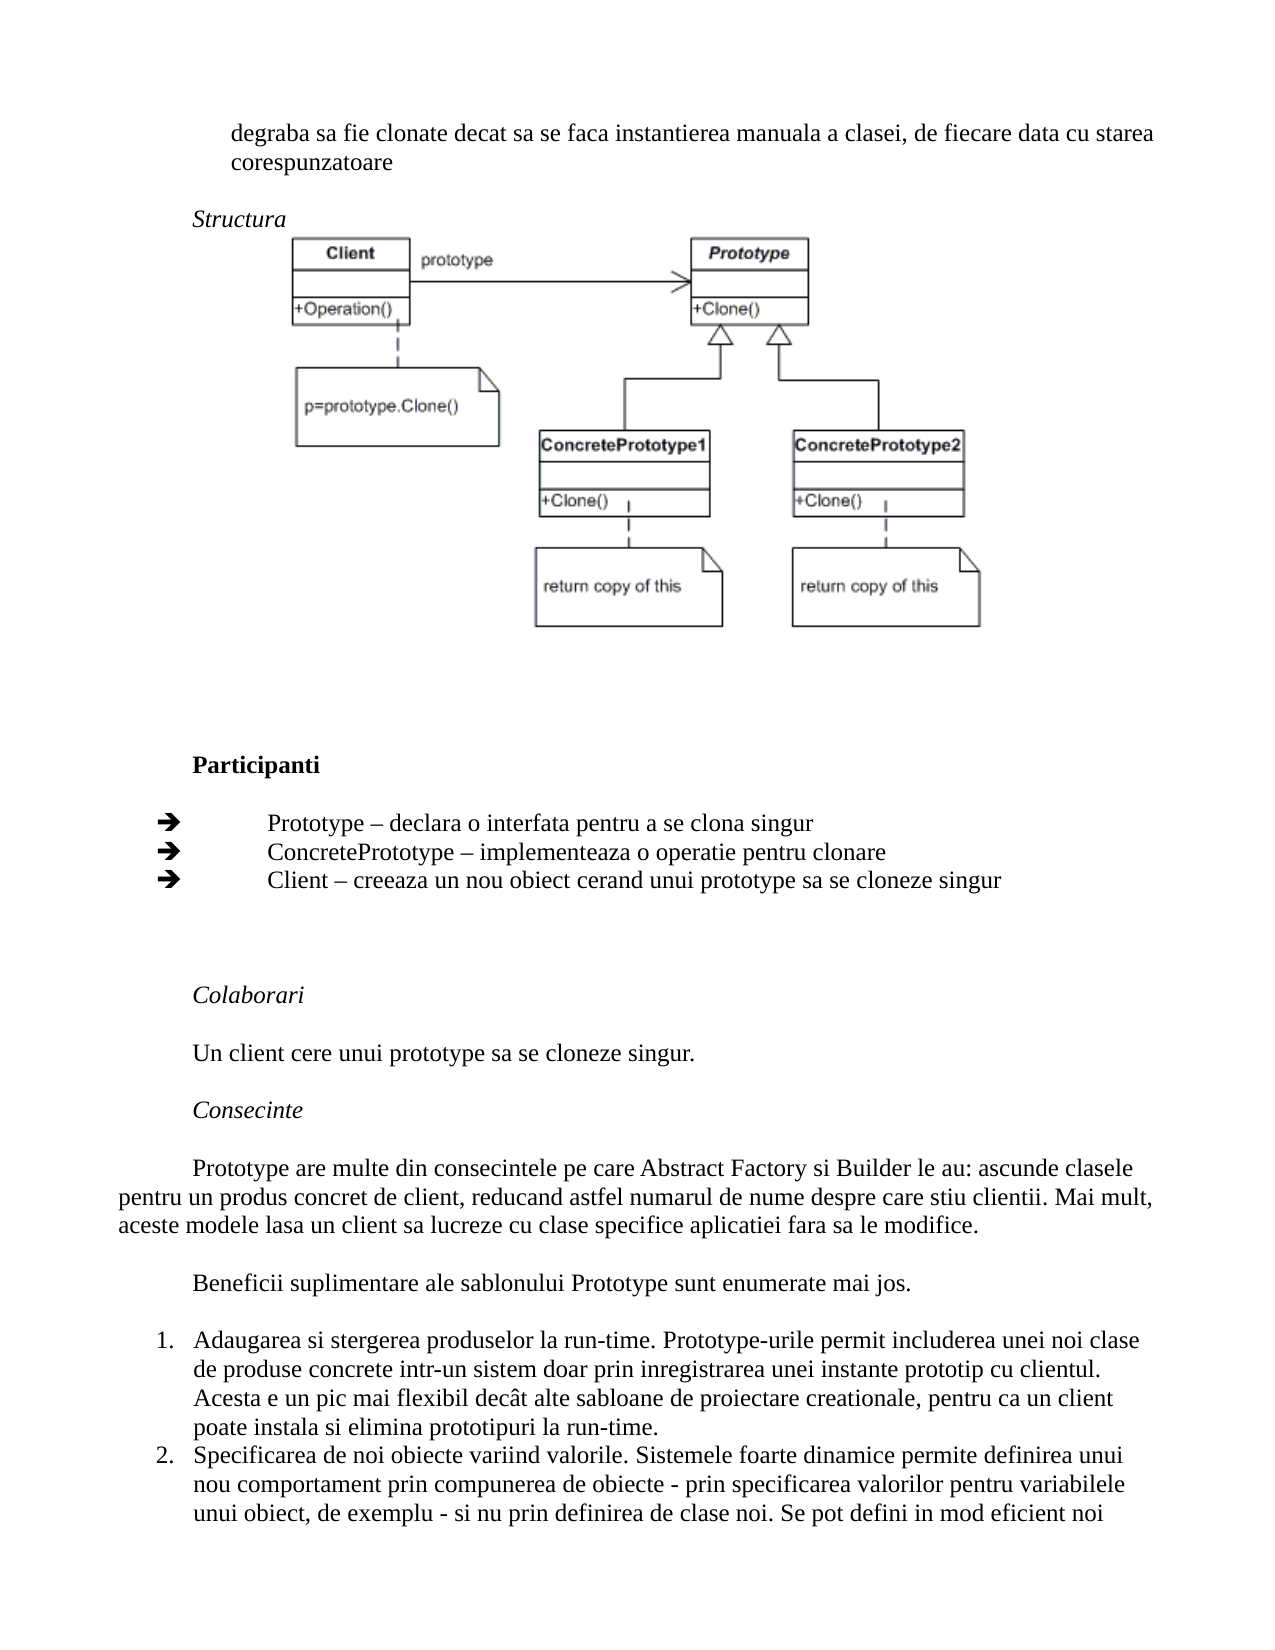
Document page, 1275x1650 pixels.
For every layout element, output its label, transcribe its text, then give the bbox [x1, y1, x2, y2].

text Prototype are multe din consecintele pe care Abstract Factory si Builder le au: ascunde clasele pentru un produs concret de client, reducand astfel numarul de nume despre care stiu clientii. Mai mult, aceste modele lasa un client sa lucreze cu clase specifice aplicatiei fara sa le modifice. [118, 1153, 1157, 1239]
text Participanti [118, 751, 1157, 779]
text Colaborari [118, 981, 1157, 1009]
text Consecinte [118, 1096, 1157, 1124]
list degraba sa fie clonate decat sa se faca instantierea manuala a clasei, de fiecare data cu starea corespunzatoare [193, 118, 1157, 176]
list ConcretePrototype – implementeaza o operatie pentru clonare [156, 837, 1157, 866]
list Prototype – declara o interfata pentru a se clona singur [156, 808, 1157, 837]
text Beneficii suplimentare ale sablonului Prototype sunt enumerate mai jos. [118, 1268, 1157, 1297]
text Un client cere unui prototype sa se cloneze singur. [118, 1038, 1157, 1067]
list Adaugarea si stergerea produselor la run-time. Prototype-urile permit includerea unei noi clase de produse concrete intr-un sistem doar prin inregistrarea unei instante prototip cu clientul. Acesta e un pic mai flexibil decât alte sabloane de proiectare creationale, pentru ca un client poate instala si elimina prototipuri la run-time. [156, 1326, 1157, 1441]
list Client – creeaza un nou obiect cerand unui prototype sa se cloneze singur [156, 866, 1157, 894]
picture [289, 231, 986, 632]
list Specificarea de noi obiecte variind valorile. Sistemele foarte dinamice permite definirea unui nou comportament prin compunerea de obiecte - prin specificarea valorilor pentru variabilele unui obiect, de exemplu - si nu prin definirea de clase noi. Se pot defini in mod eficient noi [156, 1441, 1157, 1527]
text Structura [118, 204, 1157, 233]
